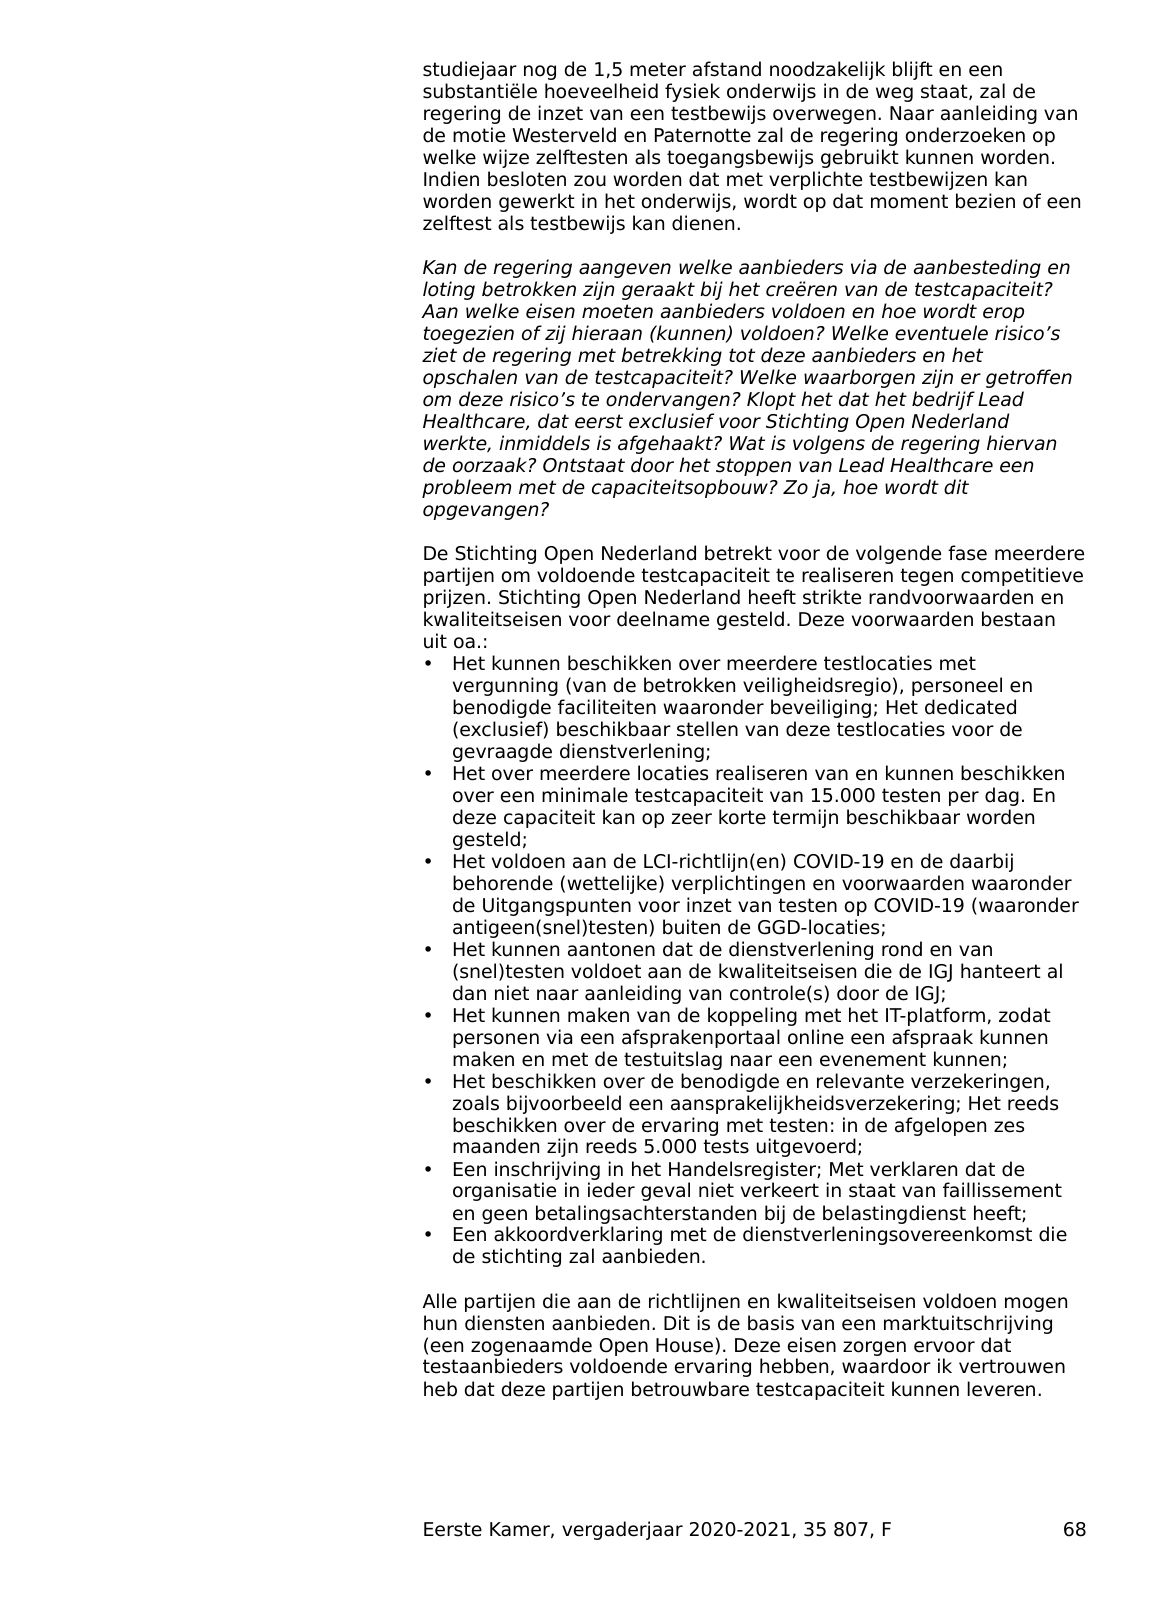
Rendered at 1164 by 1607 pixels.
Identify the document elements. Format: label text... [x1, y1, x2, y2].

text • Het voldoen aan de LCI-richtlijn(en) COVID-19 en de daarbij behorende (wettelijke) verplichtingen en voorwaarden waaronder de Uitgangspunten voor inzet van testen op COVID-19 (waaronder antigeen(snel)testen) buiten de GGD-locaties; [422, 851, 1087, 939]
text • Het over meerdere locaties realiseren van en kunnen beschikken over een minimale testcapaciteit van 15.000 testen per dag. En deze capaciteit kan op zeer korte termijn beschikbaar worden gesteld; [422, 763, 1087, 851]
text • Een inschrijving in het Handelsregister; Met verklaren dat de organisatie in ieder geval niet verkeert in staat van faillissement en geen betalingsachterstanden bij de belastingdienst heeft; [422, 1158, 1087, 1224]
text • Het kunnen maken van de koppeling met het IT-platform, zodat personen via een afsprakenportaal online een afspraak kunnen maken en met de testuitslag naar een evenement kunnen; [422, 1004, 1087, 1071]
text studiejaar nog de 1,5 meter afstand noodzakelijk blijft en een substantiële hoeveelheid fysiek onderwijs in de weg staat, zal de regering de inzet van een testbewijs overwegen. Naar aanleiding van de motie Westerveld en Paternotte zal de regering onderzoeken op welke wijze zelftesten als toegangsbewijs gebruikt kunnen worden. Indien besloten zou worden dat met verplichte testbewijzen kan worden gewerkt in het onderwijs, wordt op dat moment bezien of een zelftest als testbewijs kan dienen. [422, 59, 1087, 235]
text • Het kunnen beschikken over meerdere testlocaties met vergunning (van de betrokken veiligheidsregio), personeel en benodigde faciliteiten waaronder beveiliging; Het dedicated (exclusief) beschikbaar stellen van deze testlocaties voor de gevraagde dienstverlening; [422, 653, 1087, 763]
text • Het beschikken over de benodigde en relevante verzekeringen, zoals bijvoorbeeld een aansprakelijkheidsverzekering; Het reeds beschikken over de ervaring met testen: in de afgelopen zes maanden zijn reeds 5.000 tests uitgevoerd; [422, 1071, 1087, 1158]
text Kan de regering aangeven welke aanbieders via de aanbesteding en loting betrokken zijn geraakt bij het creëren van de testcapaciteit? Aan welke eisen moeten aanbieders voldoen en hoe wordt erop toegezien of zij hieraan (kunnen) voldoen? Welke eventuele risico’s ziet de regering met betrekking tot deze aanbieders en het opschalen van de testcapaciteit? Welke waarborgen zijn er getroffen om deze risico’s te ondervangen? Klopt het dat het bedrijf Lead Healthcare, dat eerst exclusief voor Stichting Open Nederland werkte, inmiddels is afgehaakt? Wat is volgens de regering hiervan de oorzaak? Ontstaat door het stoppen van Lead Healthcare een probleem met de capaciteitsopbouw? Zo ja, hoe wordt dit opgevangen? [422, 257, 1087, 521]
text Alle partijen die aan de richtlijnen en kwaliteitseisen voldoen mogen hun diensten aanbieden. Dit is de basis van een marktuitschrijving (een zogenaamde Open House). Deze eisen zorgen ervoor dat testaanbieders voldoende ervaring hebben, waardoor ik vertrouwen heb dat deze partijen betrouwbare testcapaciteit kunnen leveren. [422, 1291, 1087, 1400]
text De Stichting Open Nederland betrekt voor de volgende fase meerdere partijen om voldoende testcapaciteit te realiseren tegen competitieve prijzen. Stichting Open Nederland heeft strikte randvoorwaarden en kwaliteitseisen voor deelname gesteld. Deze voorwaarden bestaan uit oa.: [422, 543, 1087, 653]
text • Het kunnen aantonen dat de dienstverlening rond en van (snel)testen voldoet aan de kwaliteitseisen die de IGJ hanteert al dan niet naar aanleiding van controle(s) door de IGJ; [422, 939, 1087, 1004]
text • Een akkoordverklaring met de dienstverleningsovereenkomst die de stichting zal aanbieden. [422, 1224, 1087, 1268]
